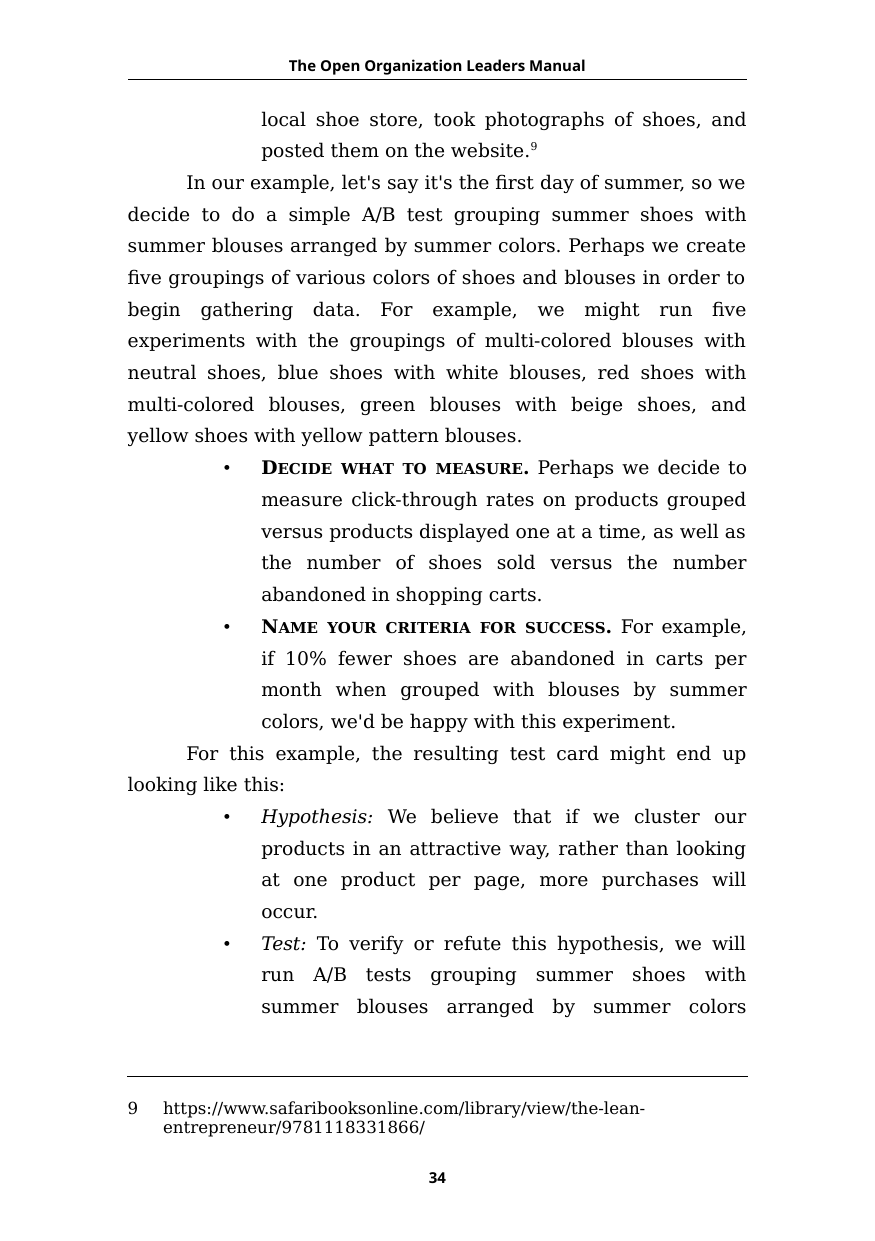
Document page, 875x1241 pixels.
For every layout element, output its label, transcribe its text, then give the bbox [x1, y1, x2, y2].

list Hypothesis: We believe that if we cluster our products in an attractive way, rather than looking at one product per page, more purchases will occur. [223, 806, 747, 923]
list local shoe store, took photographs of shoes, and posted them on the website. [223, 109, 747, 162]
list https://www.safaribooksonline.com/library/view/the-lean-entrepreneur/9781118331866/ [127, 1099, 747, 1138]
text For this example, the resulting test card might end up looking like this: [127, 742, 747, 796]
list Name your criteria for success. For example, if 10% fewer shoes are abandoned in carts per month when grouped with blouses by summer colors, we'd be happy with this experiment. [223, 616, 747, 733]
list Decide what to measure. Perhaps we decide to measure click-through rates on products grouped versus products displayed one at a time, as well as the number of shoes sold versus the number abandoned in shopping carts. [223, 457, 747, 606]
list Test: To verify or refute this hypothesis, we will run A/B tests grouping summer shoes with summer blouses arranged by summer colors [223, 932, 747, 1018]
text In our example, let's say it's the first day of summer, so we decide to do a simple A/B test grouping summer shoes with summer blouses arranged by summer colors. Perhaps we create five groupings of various colors of shoes and blouses in order to begin gathering data. For example, we might run five experiments with the groupings of multi-colored blouses with neutral shoes, blue shoes with white blouses, red shoes with multi-colored blouses, green blouses with beige shoes, and yellow shoes with yellow pattern blouses. [127, 172, 747, 447]
